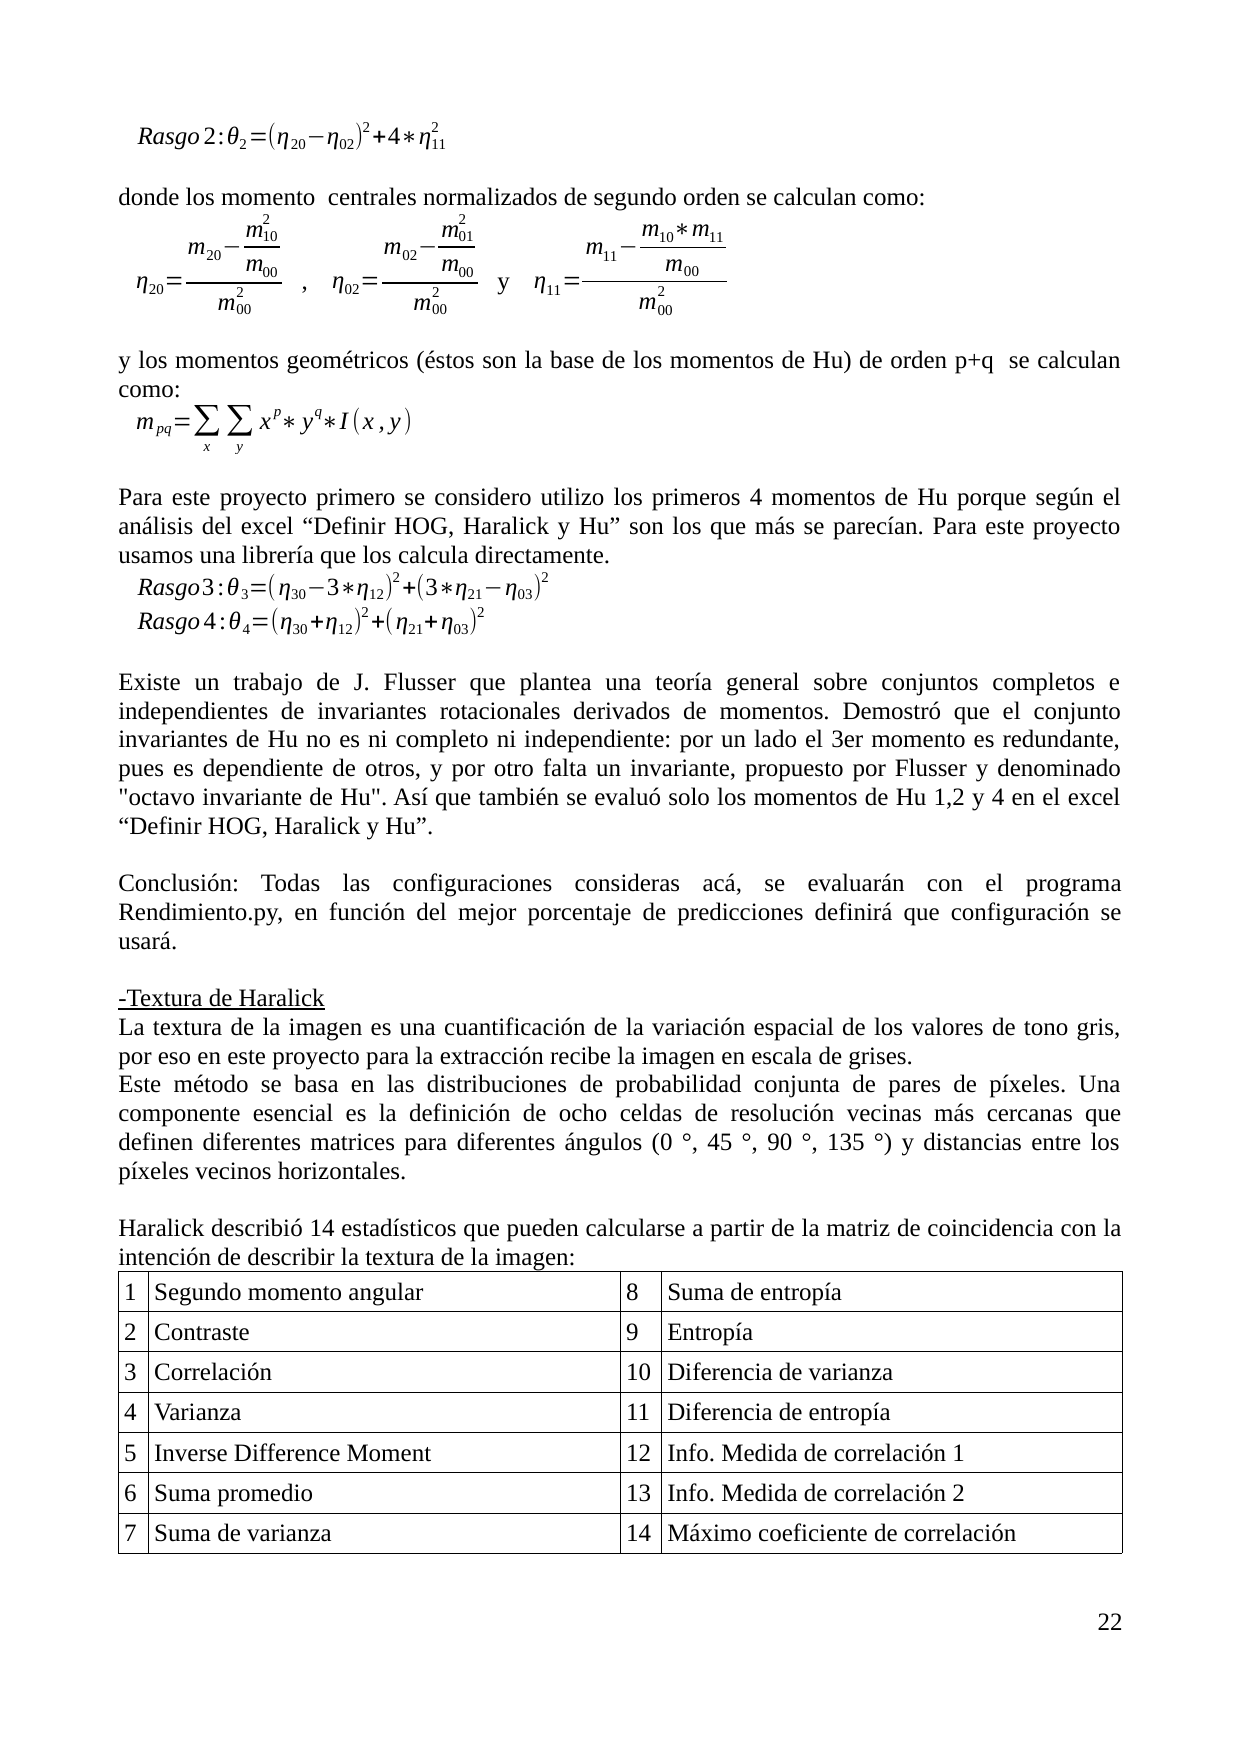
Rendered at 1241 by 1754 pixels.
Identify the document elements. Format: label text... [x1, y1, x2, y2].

table_cell Máximo coeficiente de correlación [662, 1514, 1122, 1553]
table_cell 5 [119, 1433, 148, 1472]
text Conclusión: Todas las configuraciones consideras acá, se evaluarán con el programa Rendimiento.py, en función del mejor porcentaje de predicciones definirá que configuración se usará. [118, 868, 1122, 954]
table_cell Info. Medida de correlación 1 [662, 1433, 1122, 1472]
table_cell 7 [119, 1514, 148, 1553]
table_cell 14 [621, 1514, 661, 1553]
text Este método se basa en las distribuciones de probabilidad conjunta de pares de píxeles. Una componente esencial es la definición de ocho celdas de resolución vecinas más cercanas que definen diferentes matrices para diferentes ángulos (0 °, 45 °, 90 °, 135 °) y distancias entre los píxeles vecinos horizontales. [118, 1069, 1122, 1184]
table_cell Inverse Difference Moment [149, 1433, 620, 1472]
table_cell Entropía [662, 1312, 1122, 1351]
text y los momentos geométricos (éstos son la base de los momentos de Hu) de orden p+q se calculan como: [118, 345, 1122, 453]
text donde los momento centrales normalizados de segundo orden se calculan como: [118, 182, 1122, 211]
table_cell Varianza [149, 1393, 620, 1432]
table_cell 6 [119, 1473, 148, 1513]
text Para este proyecto primero se considero utilizo los primeros 4 momentos de Hu porque según el análisis del excel “Definir HOG, Haralick y Hu” son los que más se parecían. Para este proyecto usamos una librería que los calcula directamente. [118, 482, 1122, 568]
text La textura de la imagen es una cuantificación de la variación espacial de los valores de tono gris, por eso en este proyecto para la extracción recibe la imagen en escala de grises. [118, 1012, 1122, 1069]
table_header 1 [119, 1272, 148, 1311]
text -Textura de Haralick [118, 983, 1122, 1012]
table_cell 11 [621, 1393, 661, 1432]
text Haralick describió 14 estadísticos que pueden calcularse a partir de la matriz de coincidencia con la intención de describir la textura de la imagen: [118, 1213, 1122, 1271]
table_cell 3 [119, 1352, 148, 1392]
table_cell 9 [621, 1312, 661, 1351]
table_header 8 [621, 1272, 661, 1311]
table_cell Info. Medida de correlación 2 [662, 1473, 1122, 1513]
table_cell 10 [621, 1352, 661, 1392]
text Existe un trabajo de J. Flusser que plantea una teoría general sobre conjuntos completos e independientes de invariantes rotacionales derivados de momentos. Demostró que el conjunto invariantes de Hu no es ni completo ni independiente: por un lado el 3er momento es redundante, pues es dependiente de otros, y por otro falta un invariante, propuesto por Flusser y denominado "octavo invariante de Hu". Así que también se evaluó solo los momentos de Hu 1,2 y 4 en el excel “Definir HOG, Haralick y Hu”. [118, 667, 1122, 839]
table_cell Contraste [149, 1312, 620, 1351]
table_header Suma de entropía [662, 1272, 1122, 1311]
table_header Segundo momento angular [149, 1272, 620, 1311]
table_cell Correlación [149, 1352, 620, 1392]
table_cell 2 [119, 1312, 148, 1351]
table_cell Diferencia de varianza [662, 1352, 1122, 1392]
table_cell 12 [621, 1433, 661, 1472]
table_cell Suma promedio [149, 1473, 620, 1513]
table_cell Diferencia de entropía [662, 1393, 1122, 1432]
table_cell Suma de varianza [149, 1514, 620, 1553]
table_cell 13 [621, 1473, 661, 1513]
table_cell 4 [119, 1393, 148, 1432]
text , y [118, 211, 1122, 319]
